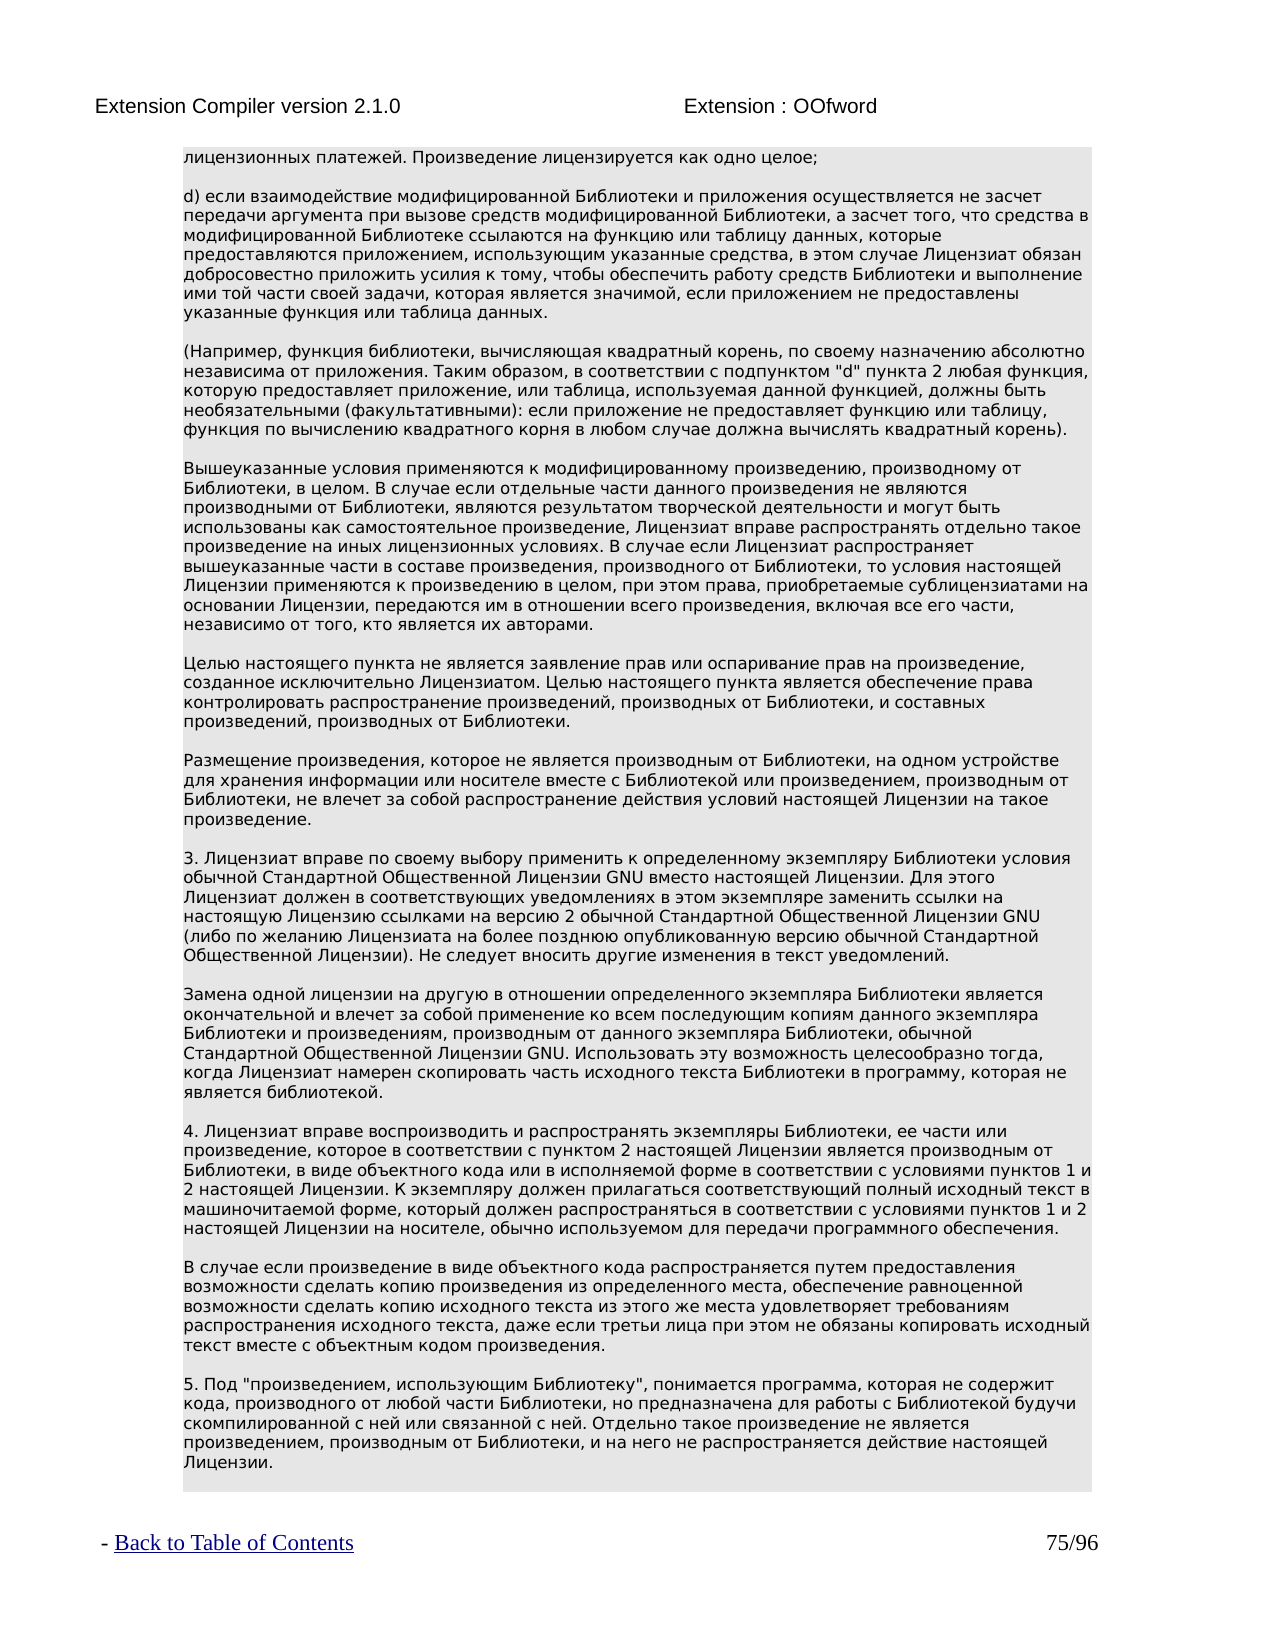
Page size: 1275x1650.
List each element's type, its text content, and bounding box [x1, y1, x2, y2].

text Размещение произведения, которое не является производным от Библиотеки, на одном устройстве для хранения информации или носителе вместе с Библиотекой или произведением, производным от Библиотеки, не влечет за собой распространение действия условий настоящей Лицензии на такое произведение. [183, 751, 1092, 829]
text Вышеуказанные условия применяются к модифицированному произведению, производному от Библиотеки, в целом. В случае если отдельные части данного произведения не являются производными от Библиотеки, являются результатом творческой деятельности и могут быть использованы как самостоятельное произведение, Лицензиат вправе распространять отдельно такое произведение на иных лицензионных условиях. В случае если Лицензиат распространяет вышеуказанные части в составе произведения, производного от Библиотеки, то условия настоящей Лицензии применяются к произведению в целом, при этом права, приобретаемые сублицензиатами на основании Лицензии, передаются им в отношении всего произведения, включая все его части, независимо от того, кто является их авторами. [183, 459, 1092, 634]
text В случае если произведение в виде объектного кода распространяется путем предоставления возможности сделать копию произведения из определенного места, обеспечение равноценной возможности сделать копию исходного текста из этого же места удовлетворяет требованиям распространения исходного текста, даже если третьи лица при этом не обязаны копировать исходный текст вместе с объектным кодом произведения. [183, 1258, 1092, 1355]
text 4. Лицензиат вправе воспроизводить и распространять экземпляры Библиотеки, ее части или произведение, которое в соответствии с пунктом 2 настоящей Лицензии является производным от Библиотеки, в виде объектного кода или в исполняемой форме в соответствии с условиями пунктов 1 и 2 настоящей Лицензии. К экземпляру должен прилагаться соответствующий полный исходный текст в машиночитаемой форме, который должен распространяться в соответствии с условиями пунктов 1 и 2 настоящей Лицензии на носителе, обычно используемом для передачи программного обеспечения. [183, 1121, 1092, 1238]
text 3. Лицензиат вправе по своему выбору применить к определенному экземпляру Библиотеки условия обычной Стандартной Общественной Лицензии GNU вместо настоящей Лицензии. Для этого Лицензиат должен в соответствующих уведомлениях в этом экземпляре заменить ссылки на настоящую Лицензию ссылками на версию 2 обычной Стандартной Общественной Лицензии GNU (либо по желанию Лицензиата на более позднюю опубликованную версию обычной Стандартной Общественной Лицензии). Не следует вносить другие изменения в текст уведомлений. [183, 849, 1092, 966]
text Целью настоящего пункта не является заявление прав или оспаривание прав на произведение, созданное исключительно Лицензиатом. Целью настоящего пункта является обеспечение права контролировать распространение произведений, производных от Библиотеки, и составных произведений, производных от Библиотеки. [183, 654, 1092, 732]
text d) если взаимодействие модифицированной Библиотеки и приложения осуществляется не засчет передачи аргумента при вызове средств модифицированной Библиотеки, а засчет того, что средства в модифицированной Библиотеке ссылаются на функцию или таблицу данных, которые предоставляются приложением, использующим указанные средства, в этом случае Лицензиат обязан добросовестно приложить усилия к тому, чтобы обеспечить работу средств Библиотеки и выполнение ими той части своей задачи, которая является значимой, если приложением не предоставлены указанные функция или таблица данных. [183, 186, 1092, 323]
text Замена одной лицензии на другую в отношении определенного экземпляра Библиотеки является окончательной и влечет за собой применение ко всем последующим копиям данного экземпляра Библиотеки и произведениям, производным от данного экземпляра Библиотеки, обычной Стандартной Общественной Лицензии GNU. Использовать эту возможность целесообразно тогда, когда Лицензиат намерен скопировать часть исходного текста Библиотеки в программу, которая не является библиотекой. [183, 985, 1092, 1102]
text 5. Под "произведением, использующим Библиотеку", понимается программа, которая не содержит кода, производного от любой части Библиотеки, но предназначена для работы с Библиотекой будучи скомпилированной с ней или связанной с ней. Отдельно такое произведение не является произведением, производным от Библиотеки, и на него не распространяется действие настоящей Лицензии. [183, 1375, 1092, 1472]
text (Например, функция библиотеки, вычисляющая квадратный корень, по своему назначению абсолютно независима от приложения. Таким образом, в соответствии с подпунктом "d" пункта 2 любая функция, которую предоставляет приложение, или таблица, используемая данной функцией, должны быть необязательными (факультативными): если приложение не предоставляет функцию или таблицу, функция по вычислению квадратного корня в любом случае должна вычислять квадратный корень). [183, 342, 1092, 440]
text лицензионных платежей. Произведение лицензируется как одно целое; [183, 147, 1092, 167]
